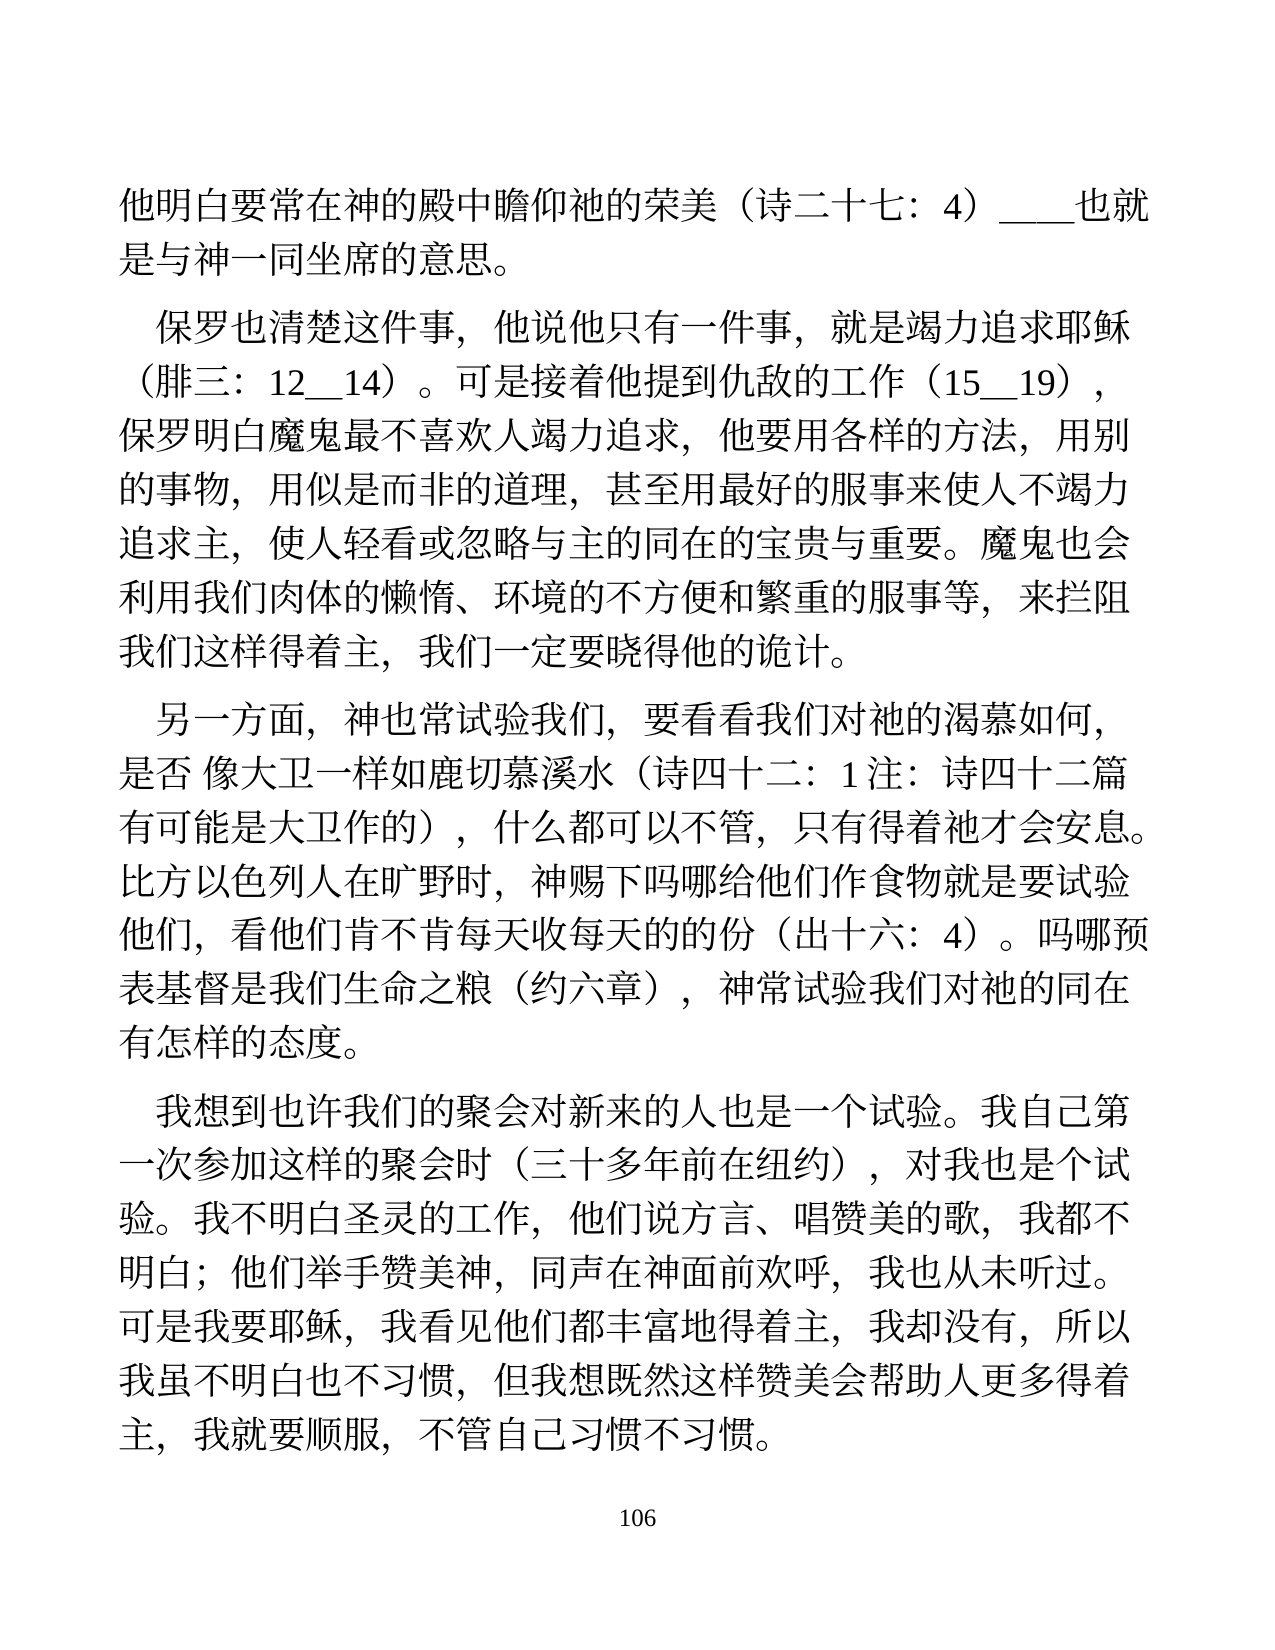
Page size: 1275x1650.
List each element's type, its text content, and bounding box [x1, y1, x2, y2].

text 我想到也许我们的聚会对新来的人也是一个试验。我自己第一次参加这样的聚会时（三十多年前在纽约），对我也是个试验。我不明白圣灵的工作，他们说方言、唱赞美的歌，我都不明白；他们举手赞美神，同声在神面前欢呼，我也从未听过。可是我要耶稣，我看见他们都丰富地得着主，我却没有，所以我虽不明白也不习惯，但我想既然这样赞美会帮助人更多得着主，我就要顺服，不管自己习惯不习惯。 [118, 1082, 1157, 1459]
text 另一方面，神也常试验我们，要看看我们对祂的渴慕如何，是否 像大卫一样如鹿切慕溪水（诗四十二：1注：诗四十二篇有可能是大卫作的），什么都可以不管，只有得着祂才会安息。比方以色列人在旷野时，神赐下吗哪给他们作食物就是要试验他们，看他们肯不肯每天收每天的的份（出十六：4）。吗哪预表基督是我们生命之粮（约六章），神常试验我们对祂的同在有怎样的态度。 [118, 690, 1157, 1067]
text 保罗也清楚这件事，他说他只有一件事，就是竭力追求耶稣（腓三：12＿14）。可是接着他提到仇敌的工作（15＿19），保罗明白魔鬼最不喜欢人竭力追求，他要用各样的方法，用别的事物，用似是而非的道理，甚至用最好的服事来使人不竭力追求主，使人轻看或忽略与主的同在的宝贵与重要。魔鬼也会利用我们肉体的懒惰、环境的不方便和繁重的服事等，来拦阻我们这样得着主，我们一定要晓得他的诡计。 [118, 299, 1157, 676]
text 他明白要常在神的殿中瞻仰祂的荣美（诗二十七：4）＿＿也就是与神一同坐席的意思。 [118, 176, 1157, 284]
